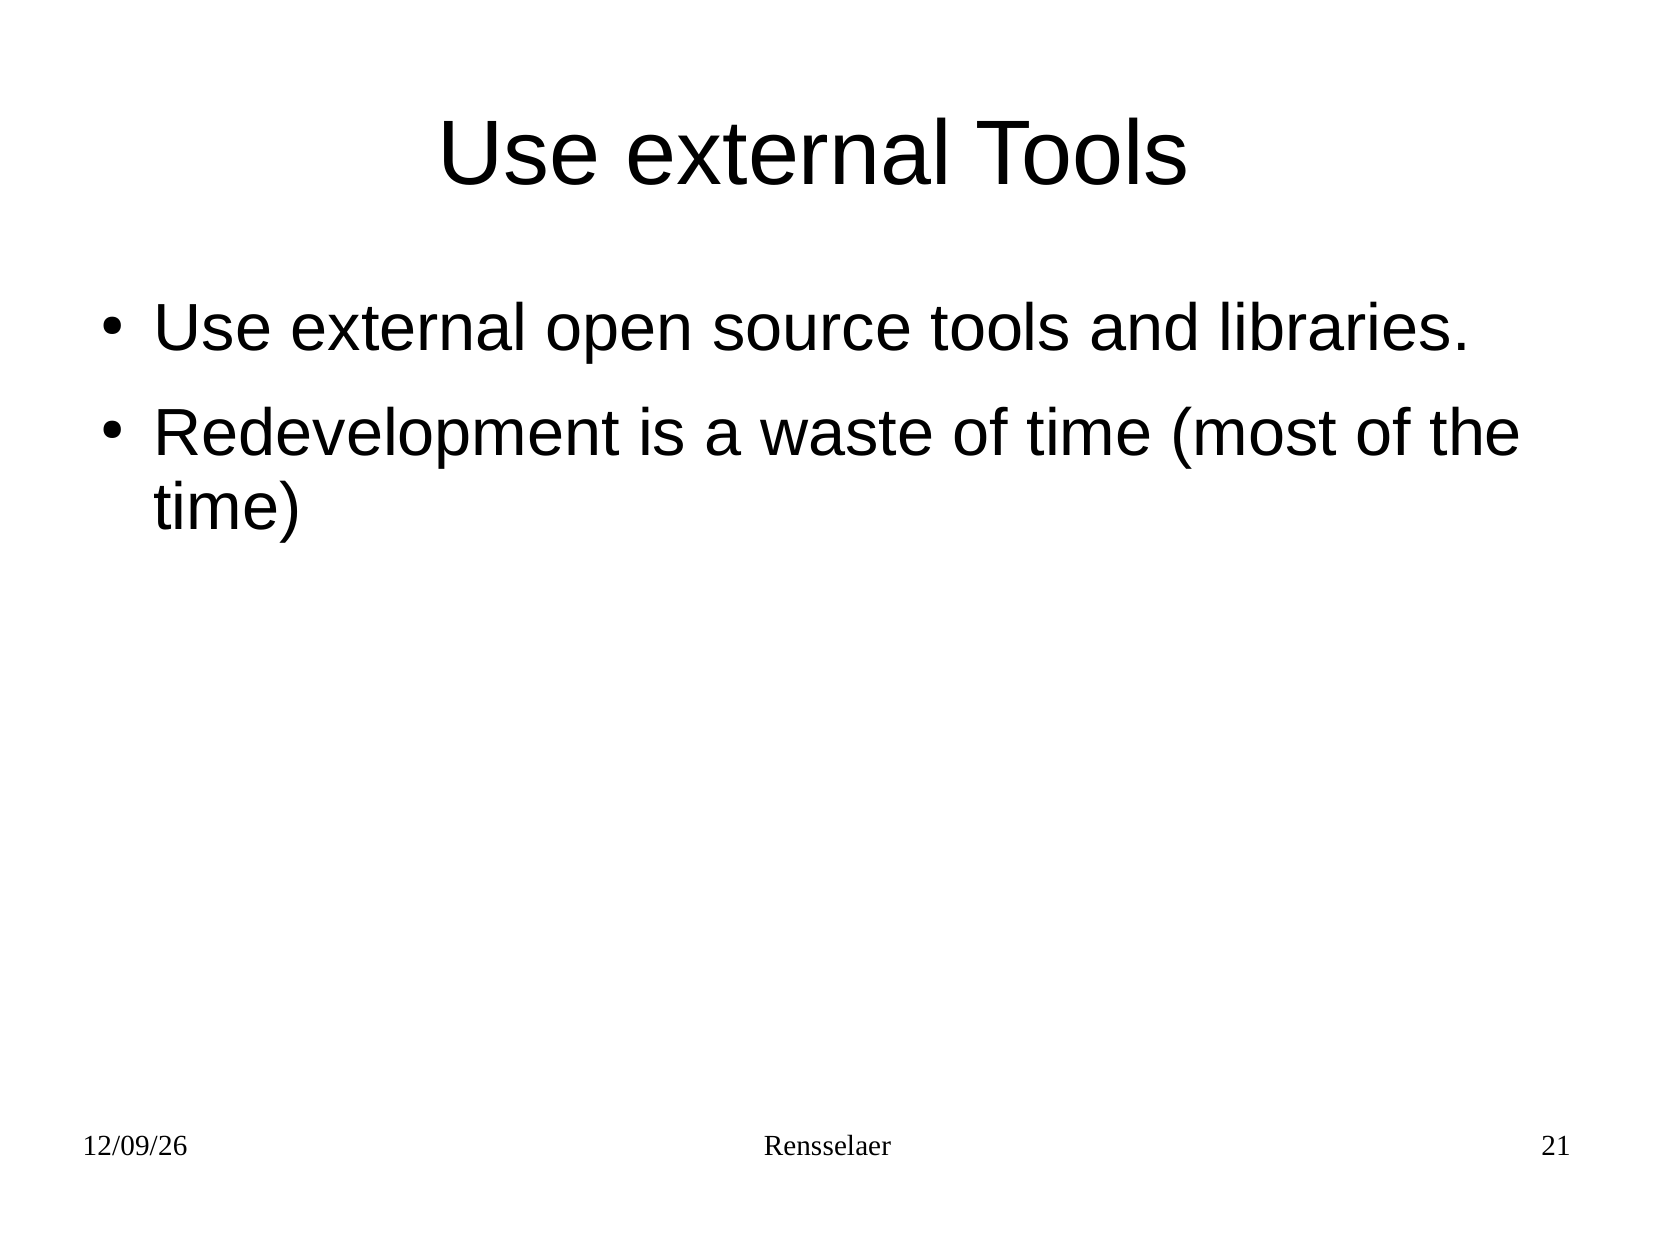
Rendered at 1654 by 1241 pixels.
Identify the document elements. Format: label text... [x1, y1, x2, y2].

list Use external open source tools and libraries. Redevelopment is a waste of time (most of the time) [82, 290, 1571, 1010]
title Use external Tools [82, 49, 1571, 257]
